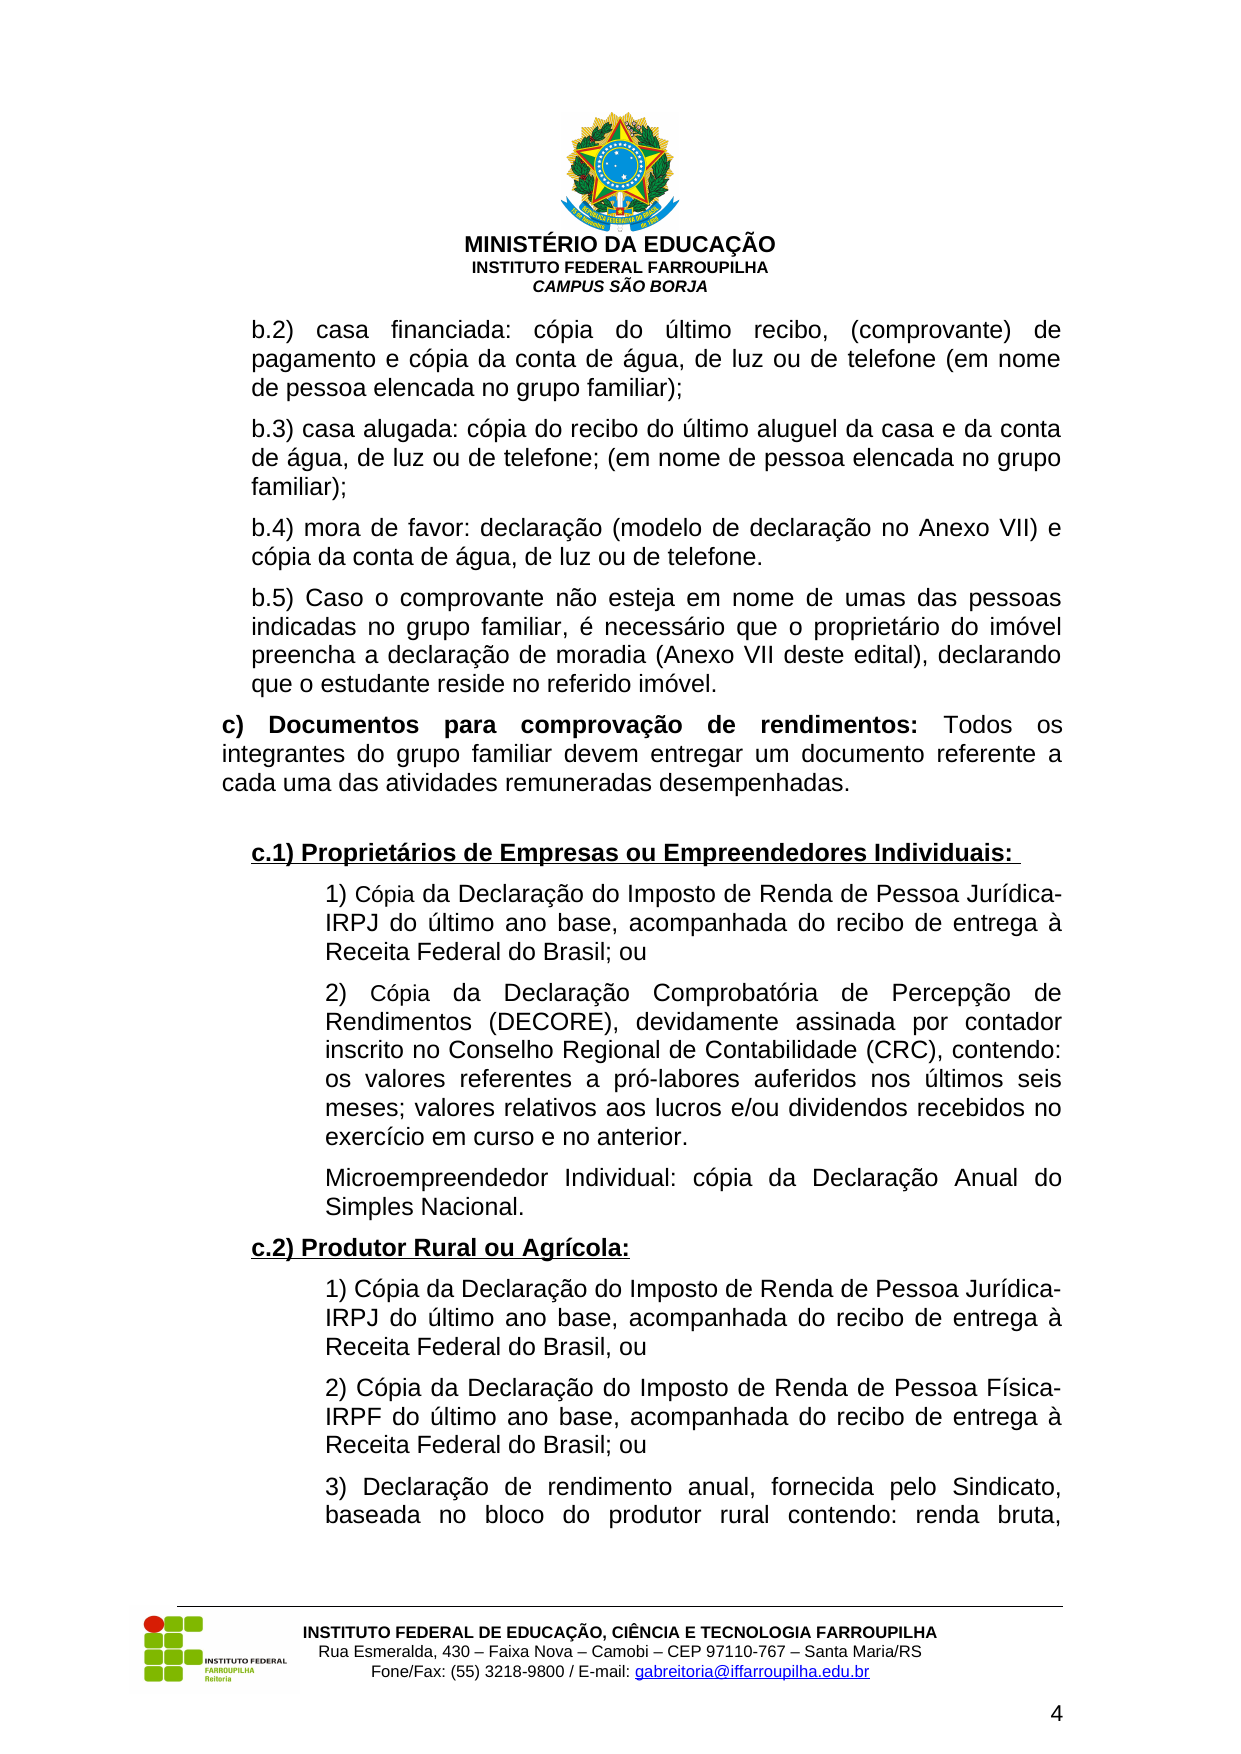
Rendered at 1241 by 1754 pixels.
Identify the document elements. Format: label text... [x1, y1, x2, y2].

text c.2) Produtor Rural ou Agrícola: [251, 1233, 1063, 1262]
text b.4) mora de favor: declaração (modelo de declaração no Anexo VII) e cópia da conta de água, de luz ou de telefone. [251, 513, 1063, 570]
text 2) Cópia da Declaração do Imposto de Renda de Pessoa Física- IRPF do último ano base, acompanhada do recibo de entrega à Receita Federal do Brasil; ou [325, 1373, 1063, 1459]
text b.5) Caso o comprovante não esteja em nome de umas das pessoas indicadas no grupo familiar, é necessário que o proprietário do imóvel preencha a declaração de moradia (Anexo VII deste edital), declarando que o estudante reside no referido imóvel. [251, 583, 1063, 698]
picture [644, 208, 658, 217]
text Microempreendedor Individual: cópia da Declaração Anual do Simples Nacional. [325, 1163, 1063, 1220]
text b.2) casa financiada: cópia do último recibo, (comprovante) de pagamento e cópia da conta de água, de luz ou de telefone (em nome de pessoa elencada no grupo familiar); [251, 315, 1063, 402]
text c) Documentos para comprovação de rendimentos: Todos os integrantes do grupo familiar devem entregar um documento referente a cada uma das atividades remuneradas desempenhadas. [222, 710, 1063, 797]
picture [583, 208, 605, 220]
text b.3) casa alugada: cópia do recibo do último aluguel da casa e da conta de água, de luz ou de telefone; (em nome de pessoa elencada no grupo familiar); [251, 414, 1063, 500]
picture [560, 112, 680, 232]
text 3) Declaração de rendimento anual, fornecida pelo Sindicato, baseada no bloco do produtor rural contendo: renda bruta, [325, 1472, 1063, 1529]
picture [583, 217, 604, 228]
text 1) Cópia da Declaração do Imposto de Renda de Pessoa Jurídica-IRPJ do último ano base, acompanhada do recibo de entrega à Receita Federal do Brasil; ou [325, 879, 1063, 965]
picture [128, 1605, 300, 1694]
text 2) Cópia da Declaração Comprobatória de Percepção de Rendimentos (DECORE), devidamente assinada por contador inscrito no Conselho Regional de Contabilidade (CRC), contendo: os valores referentes a pró-labores auferidos nos últimos seis meses; valores relativos aos lucros e/ou dividendos recebidos no exercício em curso e no anterior. [325, 978, 1063, 1150]
text 1) Cópia da Declaração do Imposto de Renda de Pessoa Jurídica-IRPJ do último ano base, acompanhada do recibo de entrega à Receita Federal do Brasil, ou [325, 1274, 1063, 1360]
text c.1) Proprietários de Empresas ou Empreendedores Individuais: [251, 838, 1063, 867]
